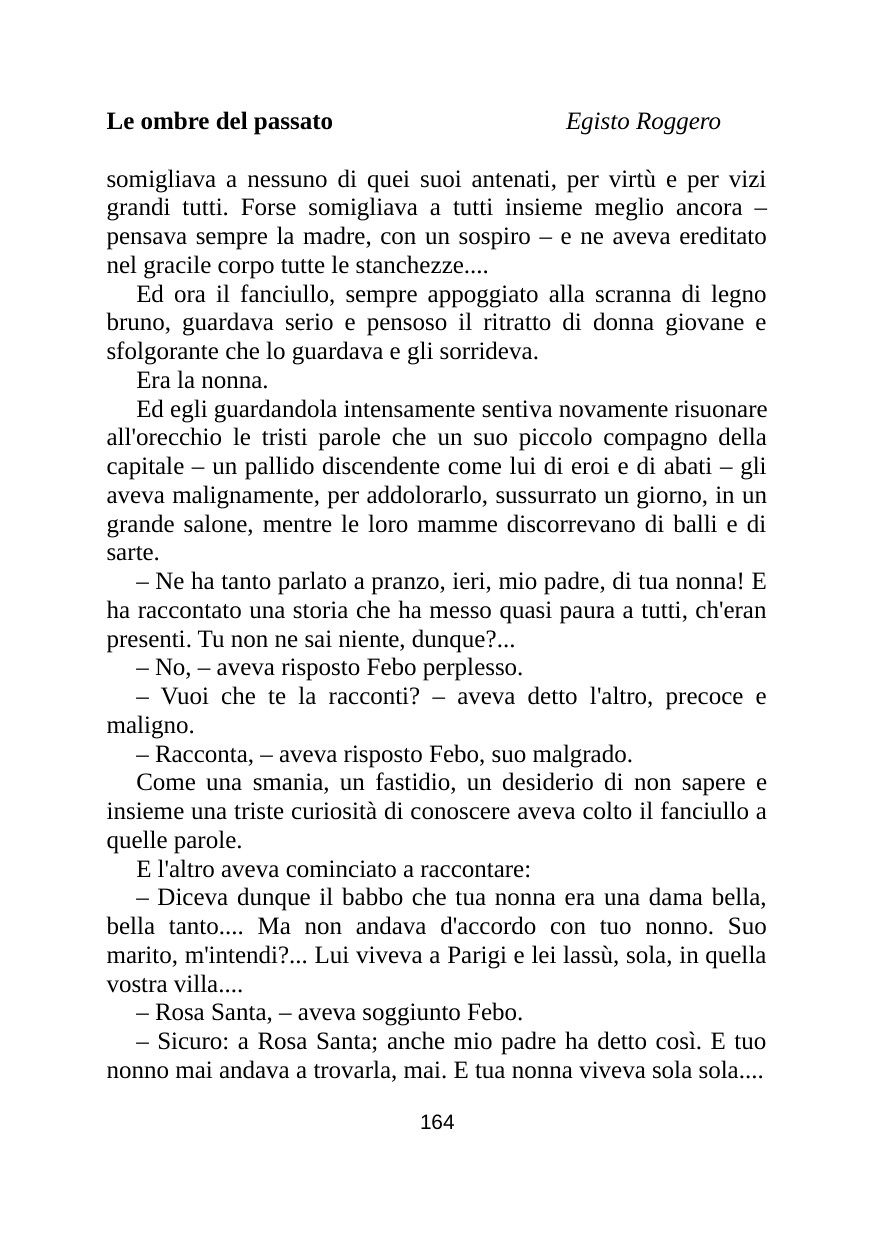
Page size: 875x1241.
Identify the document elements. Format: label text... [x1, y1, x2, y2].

text Ed ora il fanciullo, sempre appoggiato alla scranna di legno bruno, guardava serio e pensoso il ritratto di donna giovane e sfolgorante che lo guardava e gli sorrideva. [106, 279, 768, 365]
text Come una smania, un fastidio, un desiderio di non sapere e insieme una triste curiosità di conoscere aveva colto il fanciullo a quelle parole. [106, 767, 768, 854]
text somigliava a nessuno di quei suoi antenati, per virtù e per vizi grandi tutti. Forse somigliava a tutti insieme meglio ancora – pensava sempre la madre, con un sospiro – e ne aveva ereditato nel gracile corpo tutte le stanchezze.... [106, 164, 768, 279]
text – Diceva dunque il babbo che tua nonna era una dama bella, bella tanto.... Ma non andava d'accordo con tuo nonno. Suo marito, m'intendi?... Lui viveva a Parigi e lei lassù, sola, in quella vostra villa.... [106, 882, 768, 997]
text – Rosa Santa, – aveva soggiunto Febo. [106, 997, 768, 1026]
text E l'altro aveva cominciato a raccontare: [106, 854, 768, 882]
text Ed egli guardandola intensamente sentiva novamente risuonare all'orecchio le tristi parole che un suo piccolo compagno della capitale – un pallido discendente come lui di eroi e di abati – gli aveva malignamente, per addolorarlo, sussurrato un giorno, in un grande salone, mentre le loro mamme discorrevano di balli e di sarte. [106, 394, 768, 566]
text – No, – aveva risposto Febo perplesso. [106, 652, 768, 681]
text – Sicuro: a Rosa Santa; anche mio padre ha detto così. E tuo nonno mai andava a trovarla, mai. E tua nonna viveva sola sola.... [106, 1026, 768, 1084]
text – Racconta, – aveva risposto Febo, suo malgrado. [106, 739, 768, 767]
text Era la nonna. [106, 365, 768, 394]
text – Vuoi che te la racconti? – aveva detto l'altro, precoce e maligno. [106, 681, 768, 739]
text – Ne ha tanto parlato a pranzo, ieri, mio padre, di tua nonna! E ha raccontato una storia che ha messo quasi paura a tutti, ch'eran presenti. Tu non ne sai niente, dunque?... [106, 566, 768, 652]
